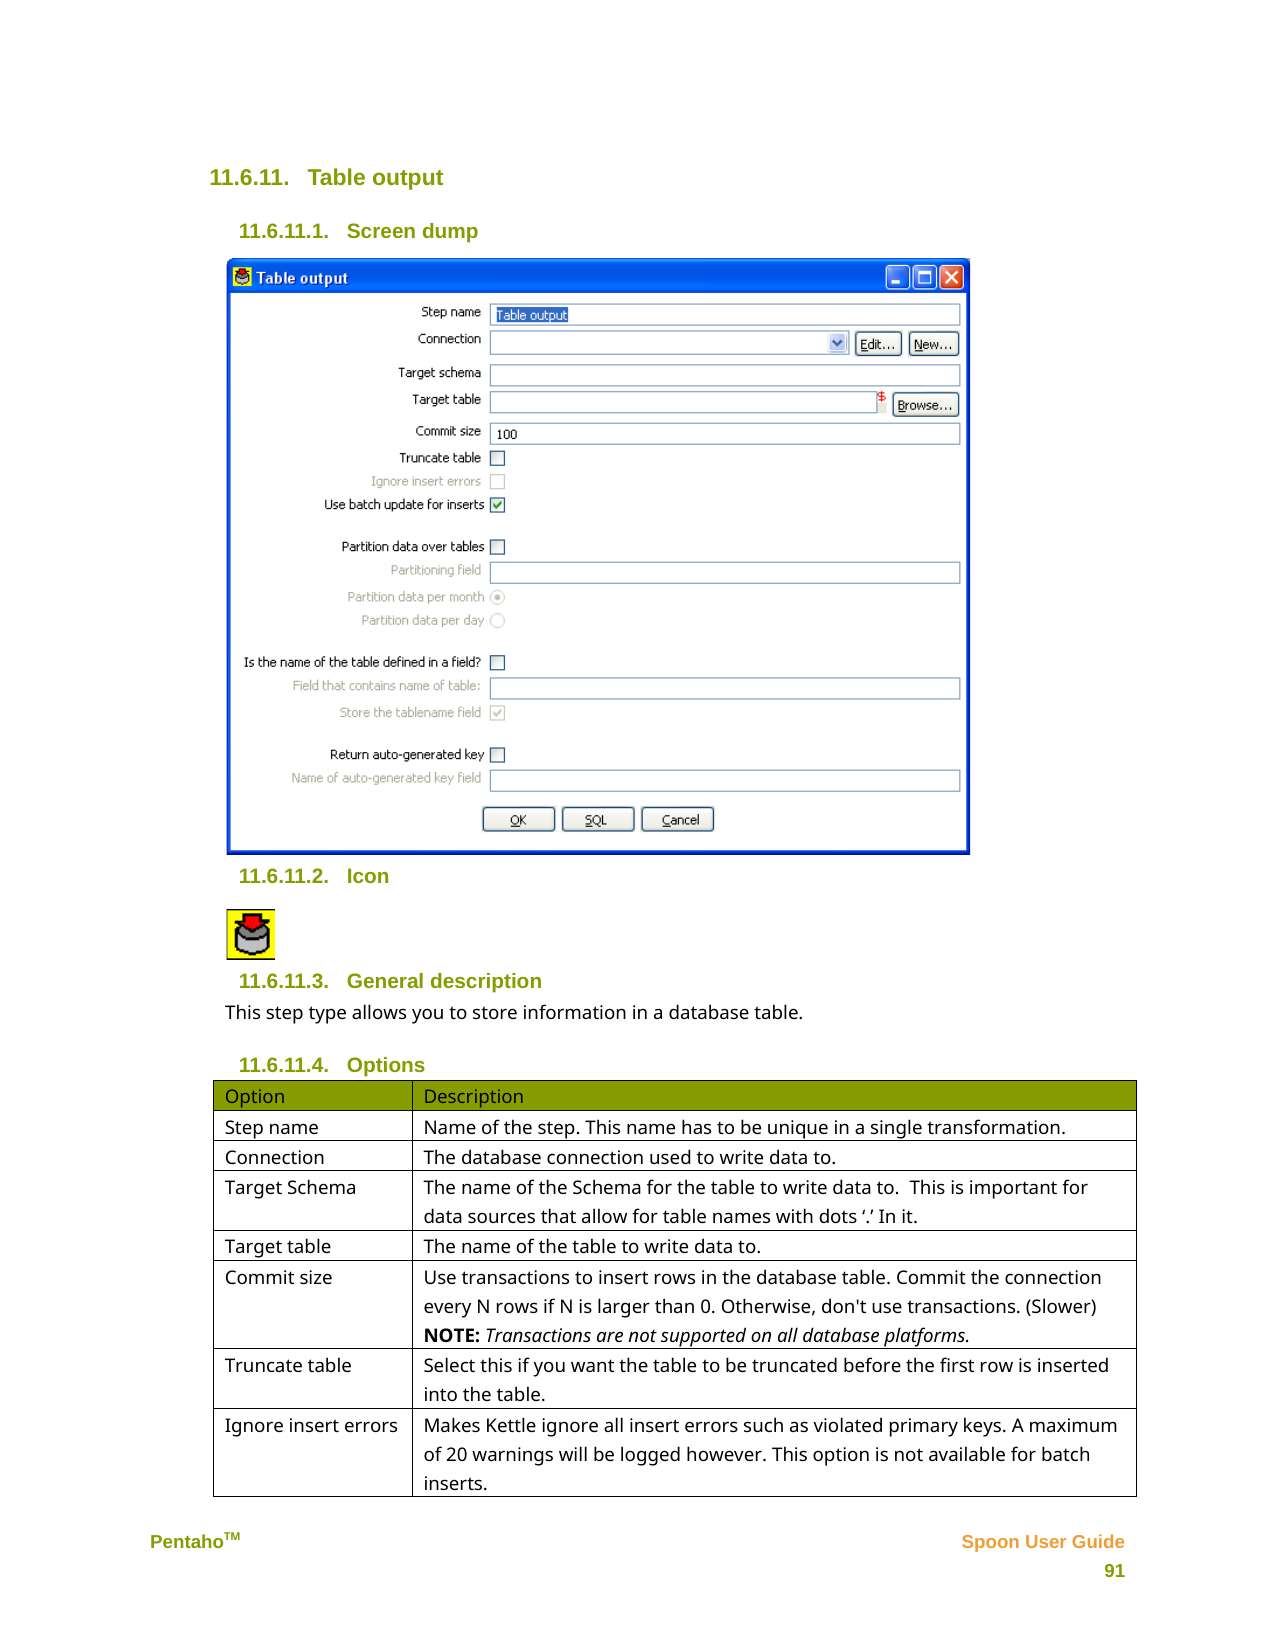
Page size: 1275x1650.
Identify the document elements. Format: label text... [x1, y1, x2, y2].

table_header Option [214, 1081, 412, 1110]
table_cell Truncate table [214, 1349, 412, 1408]
subtitle Screen dump [239, 211, 1125, 246]
table_cell Commit size [214, 1261, 412, 1348]
table_cell Connection [214, 1141, 412, 1170]
text This step type allows you to store information in a database table. [225, 996, 1125, 1025]
table_cell Name of the step. This name has to be unique in a single transformation. [413, 1111, 1136, 1140]
table_header Description [413, 1081, 1136, 1110]
table_cell The database connection used to write data to. [413, 1141, 1136, 1170]
table_cell Target table [214, 1231, 412, 1260]
picture [226, 258, 971, 855]
table_cell Select this if you want the table to be truncated before the first row is inserted into the table. [413, 1349, 1136, 1408]
table_cell The name of the Schema for the table to write data to. This is important for data sources that allow for table names with dots ‘.’ In it. [413, 1171, 1136, 1229]
table_cell Target Schema [214, 1171, 412, 1229]
table_cell Use transactions to insert rows in the database table. Commit the connection every N rows if N is larger than 0. Otherwise, don't use transactions. (Slower) NOTE: Transactions are not supported on all database platforms. [413, 1261, 1136, 1348]
table_cell Makes Kettle ignore all insert errors such as violated primary keys. A maximum of 20 warnings will be logged however. This option is not available for batch inserts. [413, 1409, 1136, 1496]
subtitle Icon [239, 861, 1125, 891]
table_cell Ignore insert errors [214, 1409, 412, 1496]
picture [226, 909, 275, 960]
subtitle General description [239, 966, 1125, 996]
table_cell The name of the table to write data to. [413, 1231, 1136, 1260]
table_cell Step name [214, 1111, 412, 1140]
subtitle Table output [209, 157, 1125, 192]
subtitle Options [239, 1044, 1125, 1079]
